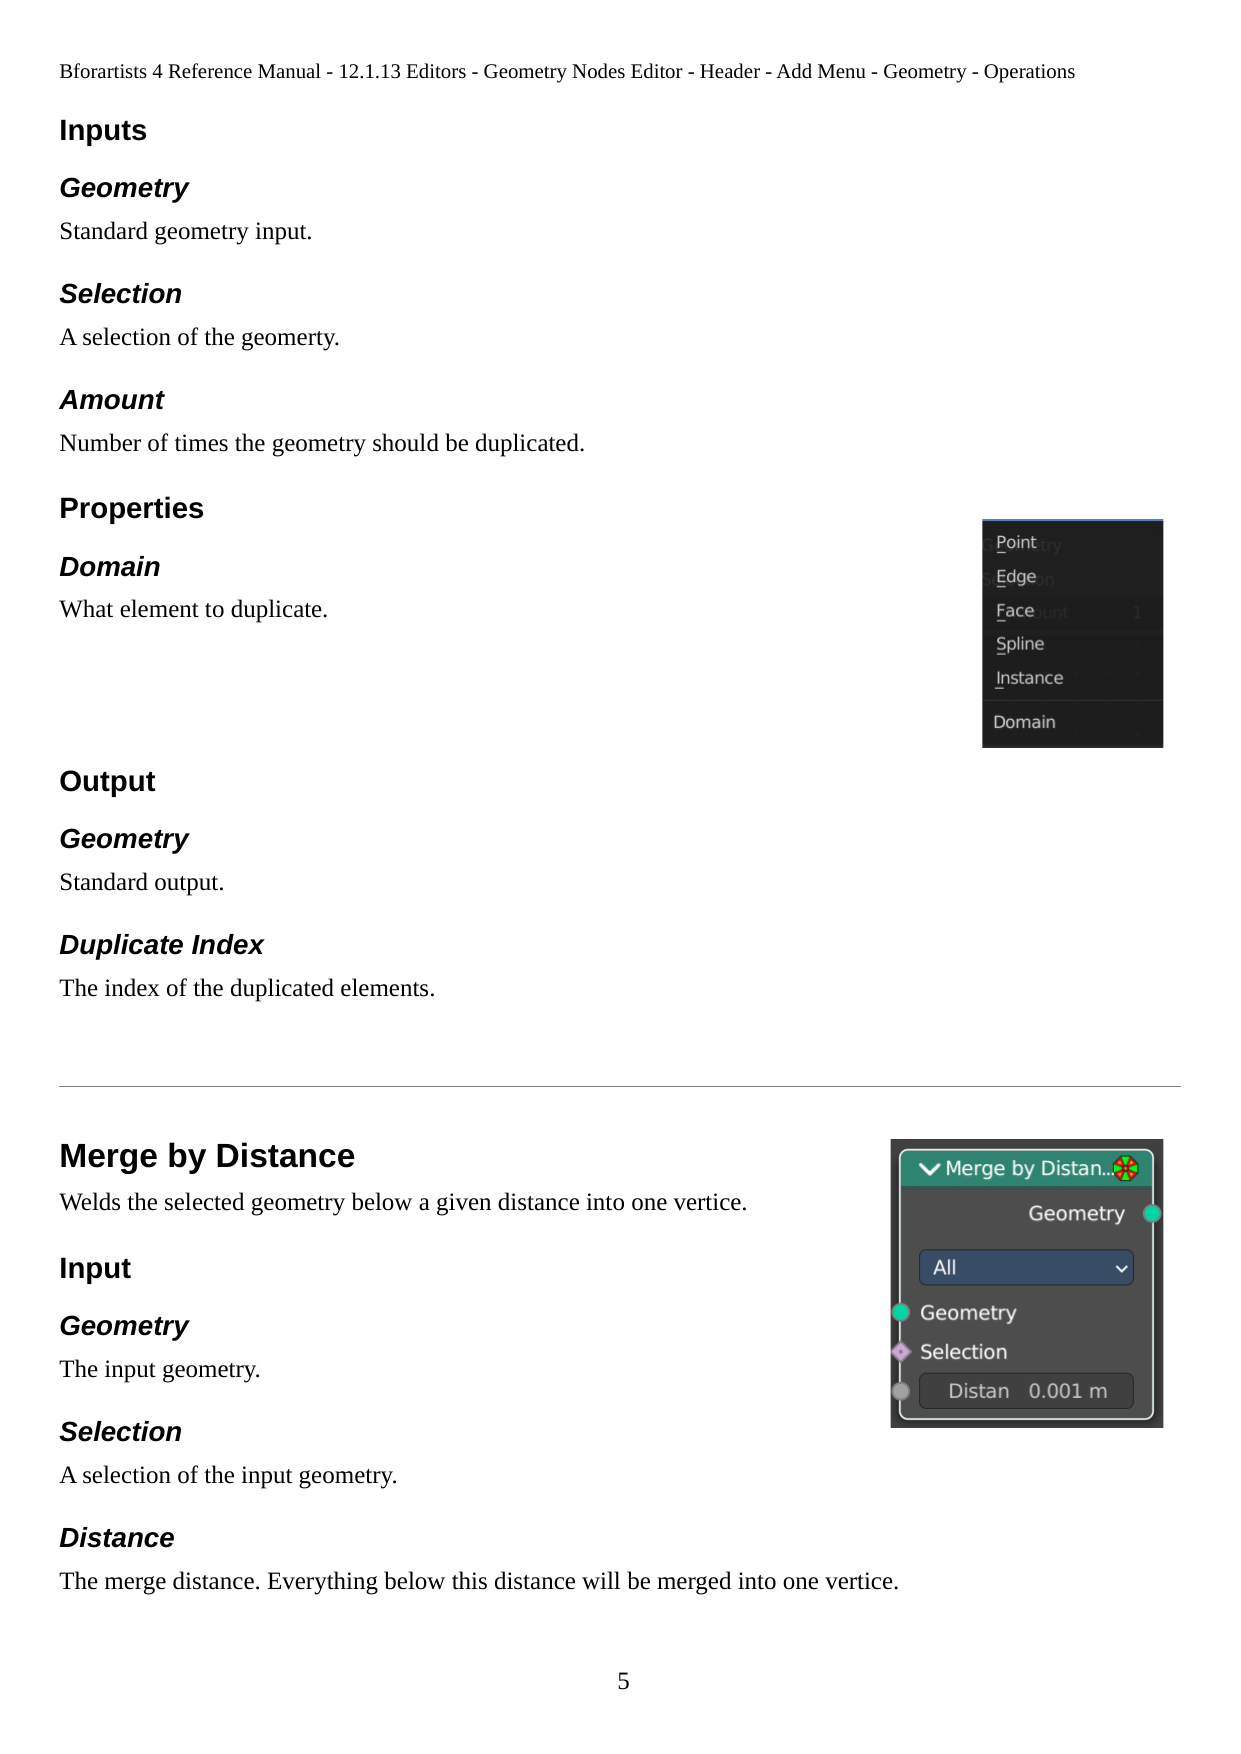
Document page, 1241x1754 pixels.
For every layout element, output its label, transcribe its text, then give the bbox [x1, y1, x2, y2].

subtitle Duplicate Index [59, 929, 1181, 961]
subtitle [1164, 1310, 1181, 1342]
text The merge distance. Everything below this distance will be merged into one vertice. [59, 1566, 1181, 1595]
subtitle Properties [59, 491, 1181, 525]
subtitle Distance [59, 1522, 1181, 1553]
text Welds the selected geometry below a given distance into one vertice. [59, 1187, 890, 1216]
subtitle Merge by Distance [59, 1136, 1181, 1175]
subtitle Selection [59, 277, 1181, 309]
picture [890, 1139, 1164, 1428]
text A selection of the input geometry. [59, 1460, 1181, 1489]
subtitle Selection [59, 1416, 1181, 1447]
subtitle Geometry [59, 171, 1181, 203]
text The index of the duplicated elements. [59, 973, 1181, 1002]
text Standard output. [59, 867, 1181, 896]
subtitle Geometry [59, 823, 1181, 854]
text Number of times the geometry should be duplicated. [59, 428, 1181, 456]
text [1164, 1354, 1181, 1383]
text Standard geometry input. [59, 216, 1181, 244]
subtitle Domain [59, 550, 982, 582]
subtitle Amount [59, 383, 1181, 415]
text The input geometry. [59, 1354, 890, 1383]
text A selection of the geomerty. [59, 322, 1181, 350]
picture [982, 519, 1164, 748]
subtitle Geometry [59, 1310, 890, 1342]
subtitle [1164, 1251, 1181, 1285]
subtitle [1164, 550, 1181, 582]
subtitle Input [59, 1251, 890, 1285]
subtitle Inputs [59, 113, 1181, 146]
text What element to duplicate. [59, 594, 982, 623]
subtitle Output [59, 764, 1181, 798]
